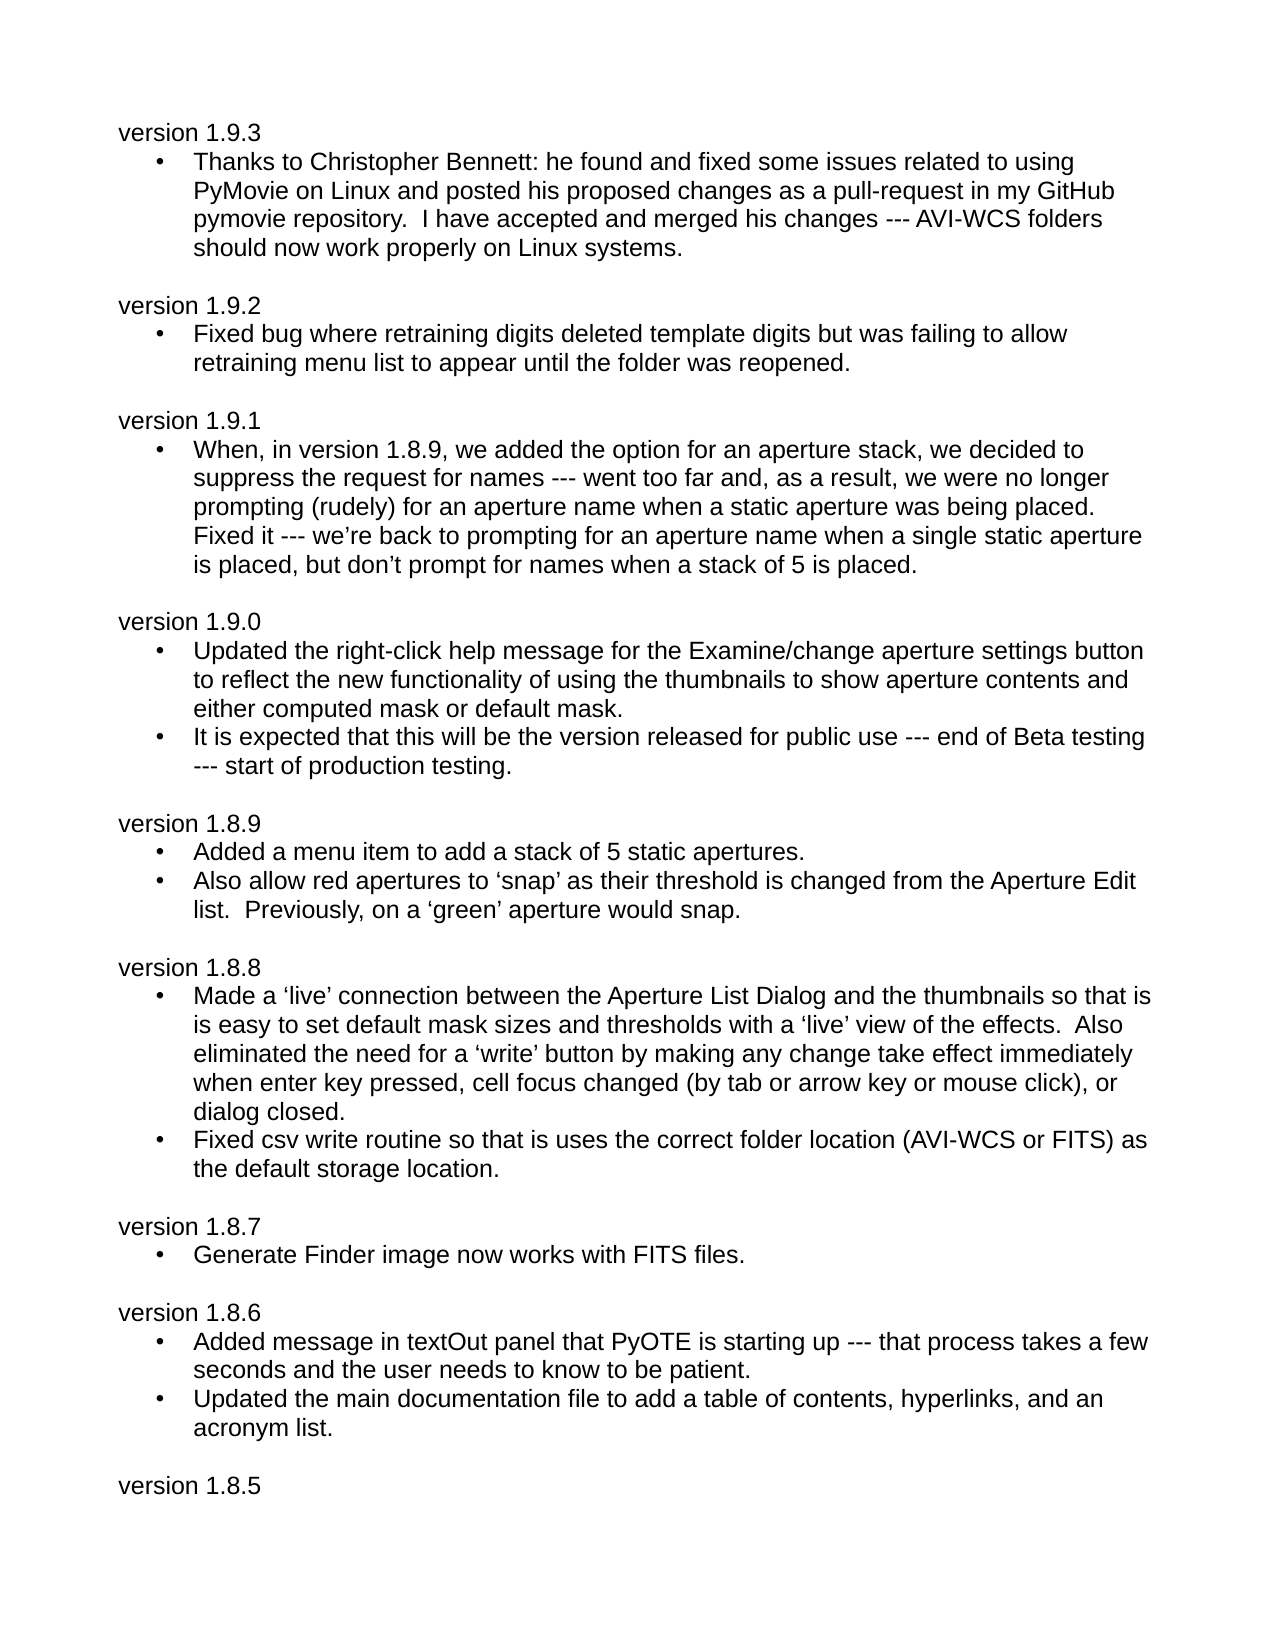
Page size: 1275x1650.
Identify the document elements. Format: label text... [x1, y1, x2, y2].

list Thanks to Christopher Bennett: he found and fixed some issues related to using PyMovie on Linux and posted his proposed changes as a pull-request in my GitHub pymovie repository. I have accepted and merged his changes --- AVI-WCS folders should now work properly on Linux systems. [156, 147, 1157, 291]
list Added a menu item to add a stack of 5 static apertures. [156, 837, 1157, 866]
list Also allow red apertures to ‘snap’ as their threshold is changed from the Aperture Edit list. Previously, on a ‘green’ aperture would snap. [156, 866, 1157, 953]
text version 1.9.2 [118, 291, 1157, 319]
text version 1.8.6 [118, 1298, 1157, 1327]
list Made a ‘live’ connection between the Aperture List Dialog and the thumbnails so that is is easy to set default mask sizes and thresholds with a ‘live’ view of the effects. Also eliminated the need for a ‘write’ button by making any change take effect immediately when enter key pressed, cell focus changed (by tab or arrow key or mouse click), or dialog closed. [156, 981, 1157, 1125]
list Updated the right-click help message for the Examine/change aperture settings button to reflect the new functionality of using the thumbnails to show aperture contents and either computed mask or default mask. [156, 636, 1157, 722]
list Generate Finder image now works with FITS files. [156, 1240, 1157, 1298]
text version 1.9.3 [118, 118, 1157, 147]
list Fixed bug where retraining digits deleted template digits but was failing to allow retraining menu list to appear until the folder was reopened. [156, 319, 1157, 406]
text version 1.8.7 [118, 1212, 1157, 1240]
text version 1.8.9 [118, 809, 1157, 837]
list Updated the main documentation file to add a table of contents, hyperlinks, and an acronym list. [156, 1384, 1157, 1471]
text version 1.8.5 [118, 1471, 1157, 1499]
text version 1.9.0 [118, 607, 1157, 636]
list Added message in textOut panel that PyOTE is starting up --- that process takes a few seconds and the user needs to know to be patient. [156, 1327, 1157, 1384]
list It is expected that this will be the version released for public use --- end of Beta testing --- start of production testing. [156, 722, 1157, 780]
list When, in version 1.8.9, we added the option for an aperture stack, we decided to suppress the request for names --- went too far and, as a result, we were no longer prompting (rudely) for an aperture name when a static aperture was being placed. Fixed it --- we’re back to prompting for an aperture name when a single static aperture is placed, but don’t prompt for names when a stack of 5 is placed. [156, 434, 1157, 607]
text version 1.9.1 [118, 406, 1157, 434]
list Fixed csv write routine so that is uses the correct folder location (AVI-WCS or FITS) as the default storage location. [156, 1125, 1157, 1212]
text version 1.8.8 [118, 953, 1157, 981]
